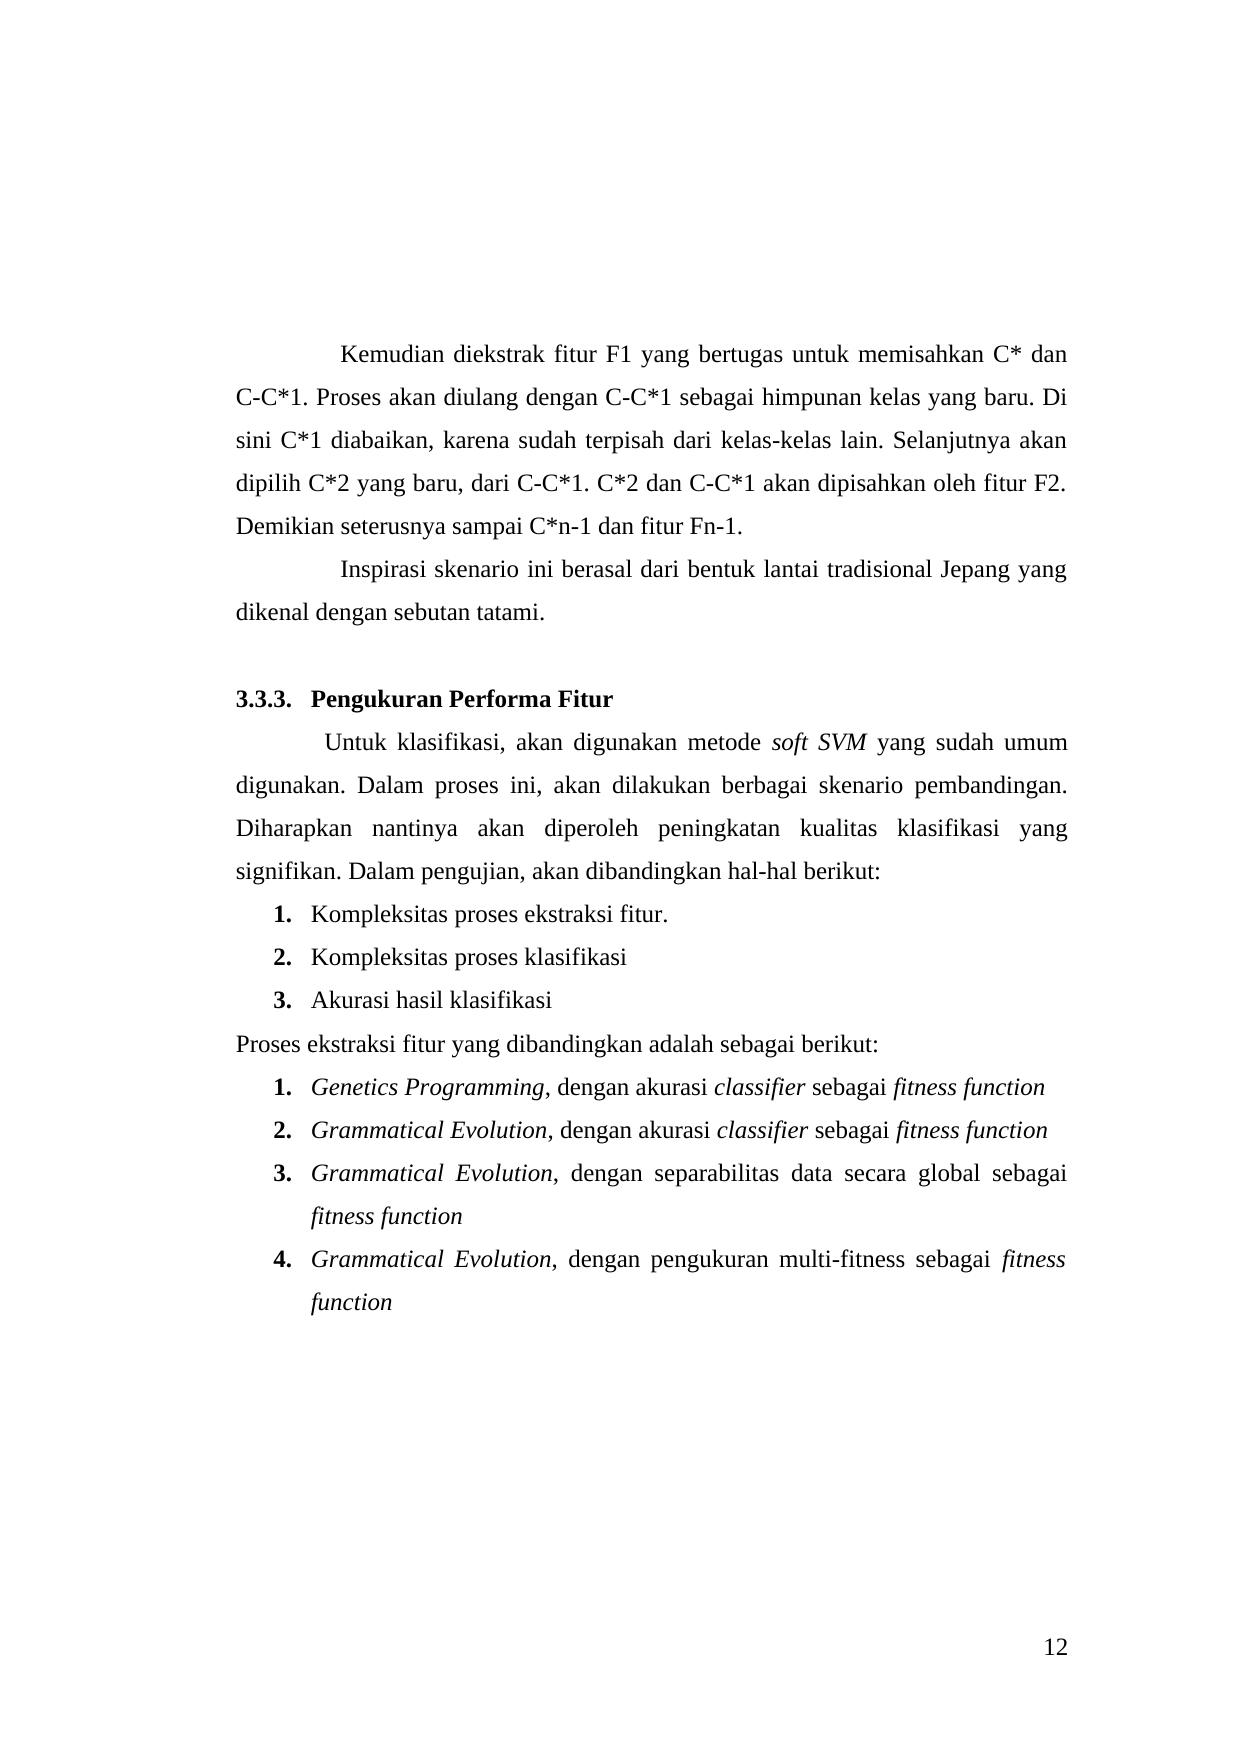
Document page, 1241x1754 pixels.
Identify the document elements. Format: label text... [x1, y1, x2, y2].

text Inspirasi skenario ini berasal dari bentuk lantai tradisional Jepang yang dikenal dengan sebutan tatami. [236, 554, 1068, 626]
list Grammatical Evolution, dengan akurasi classifier sebagai fitness function [273, 1115, 1068, 1144]
list Grammatical Evolution, dengan pengukuran multi-fitness sebagai fitness function [273, 1244, 1068, 1316]
list Kompleksitas proses klasifikasi [273, 942, 1068, 971]
text Kemudian diekstrak fitur F1 yang bertugas untuk memisahkan C* dan C-C*1. Proses akan diulang dengan C-C*1 sebagai himpunan kelas yang baru. Di sini C*1 diabaikan, karena sudah terpisah dari kelas-kelas lain. Selanjutnya akan dipilih C*2 yang baru, dari C-C*1. C*2 dan C-C*1 akan dipisahkan oleh fitur F2. Demikian seterusnya sampai C*n-1 dan fitur Fn-1. [236, 339, 1068, 540]
text Proses ekstraksi fitur yang dibandingkan adalah sebagai berikut: [236, 1029, 1068, 1057]
list Kompleksitas proses ekstraksi fitur. [273, 899, 1068, 928]
subtitle Pengukuran Performa Fitur [236, 684, 1068, 712]
list Grammatical Evolution, dengan separabilitas data secara global sebagai fitness function [273, 1158, 1068, 1230]
list Akurasi hasil klasifikasi [273, 986, 1068, 1014]
text Untuk klasifikasi, akan digunakan metode soft SVM yang sudah umum digunakan. Dalam proses ini, akan dilakukan berbagai skenario pembandingan. Diharapkan nantinya akan diperoleh peningkatan kualitas klasifikasi yang signifikan. Dalam pengujian, akan dibandingkan hal-hal berikut: [236, 727, 1068, 885]
list Genetics Programming, dengan akurasi classifier sebagai fitness function [273, 1072, 1068, 1101]
